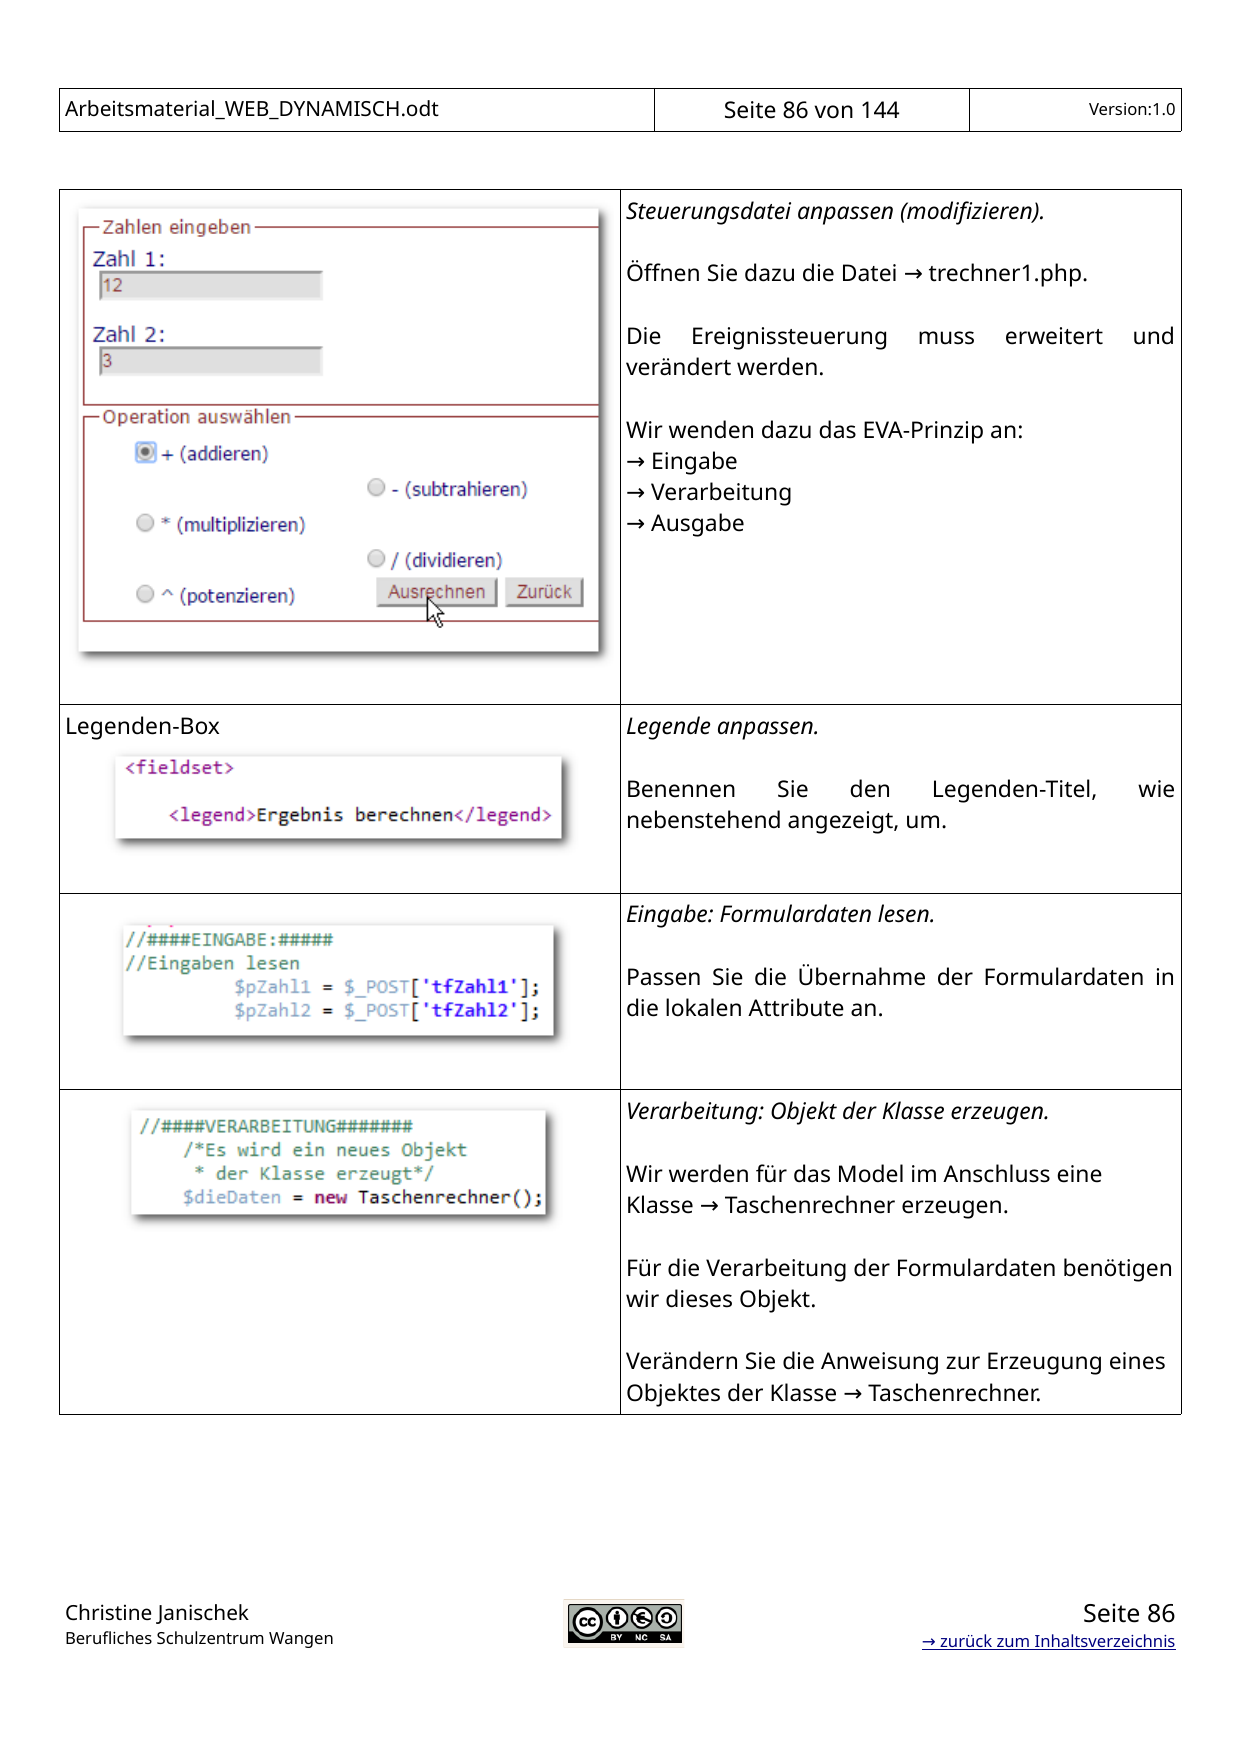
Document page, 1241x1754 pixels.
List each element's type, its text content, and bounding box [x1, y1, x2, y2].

picture [64, 194, 615, 668]
table_cell Eingabe: Formulardaten lesen. Passen Sie die Übernahme der Formulardaten in die lokalen Attribute an. [621, 894, 1181, 1089]
picture [563, 1598, 685, 1648]
table_cell Verarbeitung: Objekt der Klasse erzeugen. Wir werden für das Model im Anschluss eine Klasse → Taschenrechner erzeugen. Für die Verarbeitung der Formulardaten benötigen wir dieses Objekt. Verändern Sie die Anweisung zur Erzeugung eines Objektes der Klasse → Taschenrechner. [621, 1090, 1181, 1413]
table_header Steuerungsdatei anpassen (modifizieren). Öffnen Sie dazu die Datei → trechner1.php. Die Ereignissteuerung muss erweitert und verändert werden. Wir wenden dazu das EVA-Prinzip an: → Eingabe → Verarbeitung → Ausgabe [621, 190, 1181, 704]
picture [108, 910, 571, 1053]
picture [100, 741, 579, 856]
table_header [60, 190, 620, 667]
table_cell [60, 1090, 620, 1413]
table_cell [60, 894, 620, 1052]
table_cell [60, 1053, 620, 1089]
table_cell Legende anpassen. Benennen Sie den Legenden-Titel, wie nebenstehend angezeigt, um. [621, 705, 1181, 892]
table_header [60, 668, 620, 704]
picture [116, 1095, 563, 1232]
table_cell Legenden-Box [60, 705, 620, 892]
